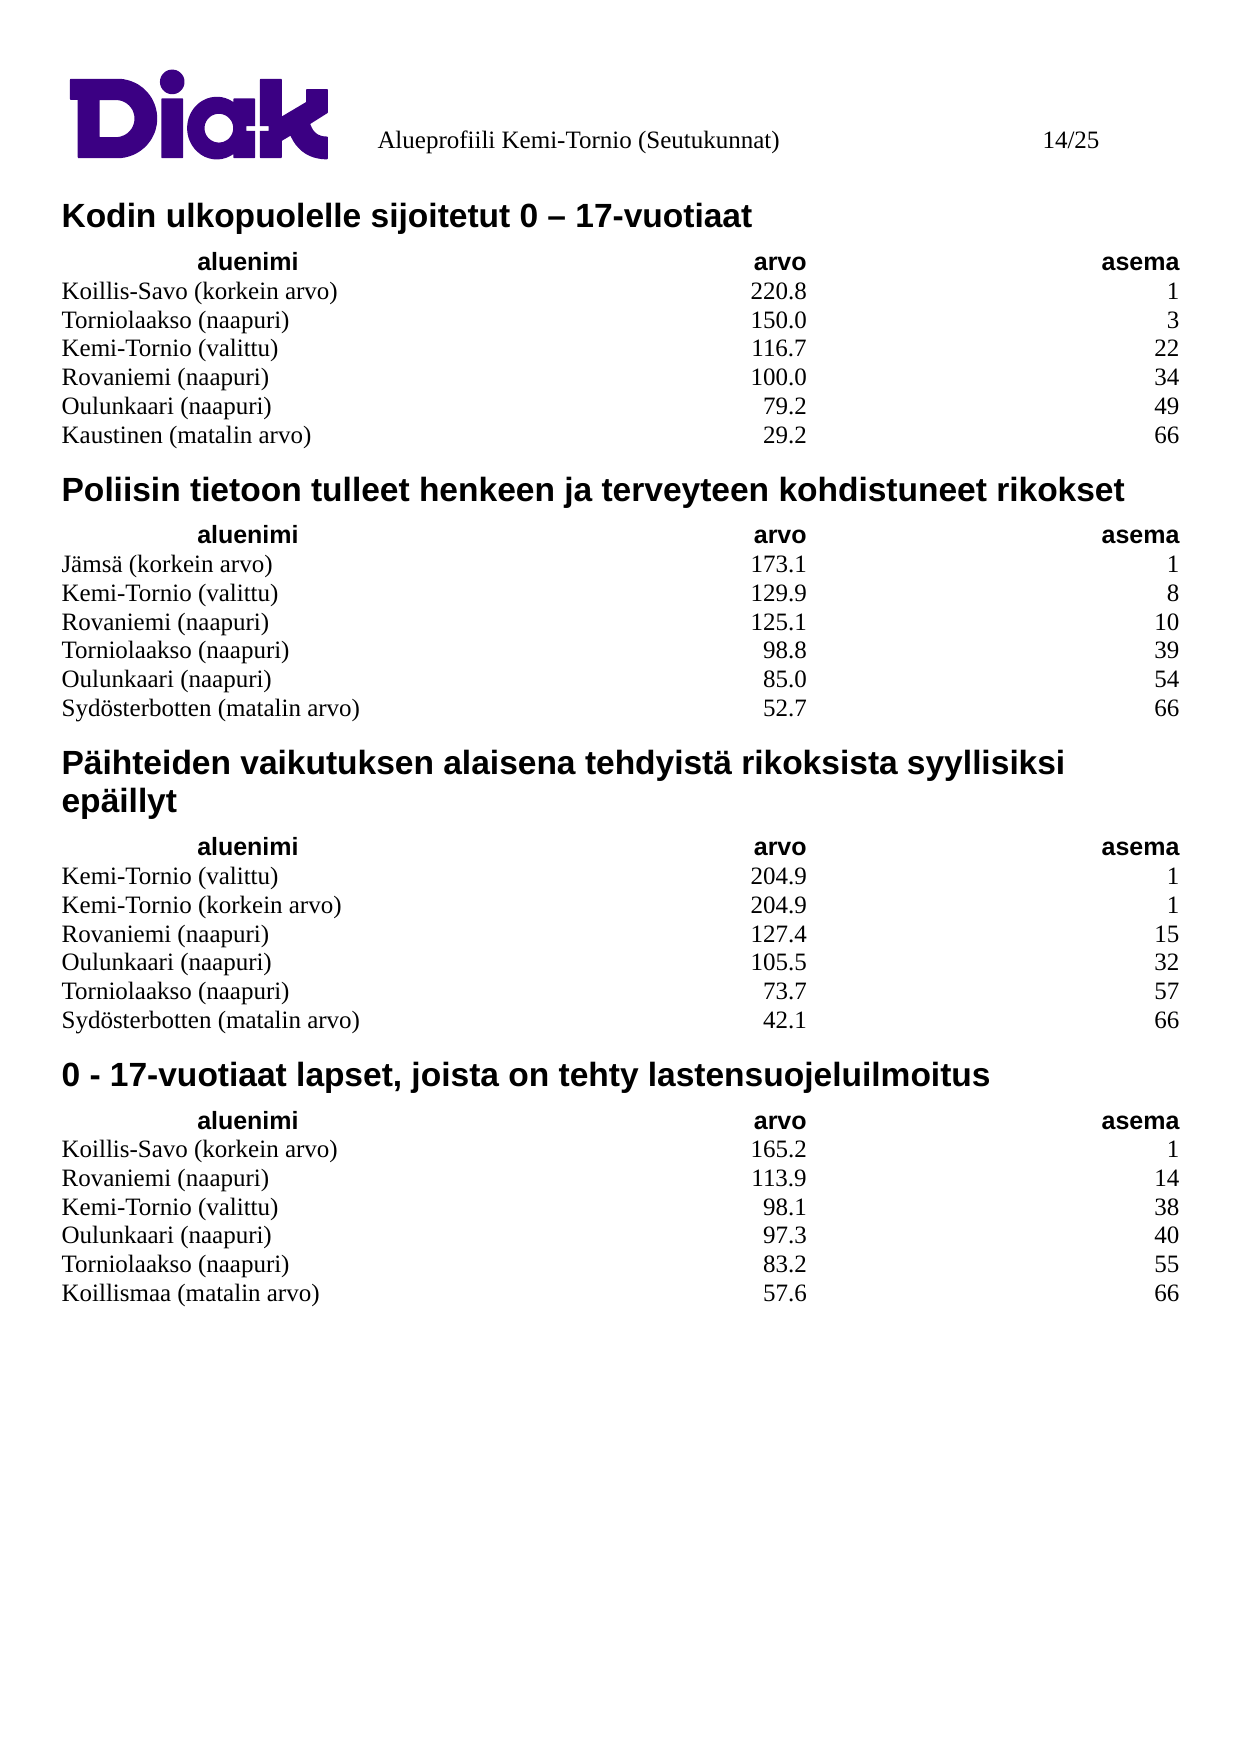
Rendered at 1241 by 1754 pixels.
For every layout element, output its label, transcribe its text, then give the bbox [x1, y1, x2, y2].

table_cell 1 [806, 890, 1179, 919]
table_cell 100.0 [434, 362, 806, 391]
table_cell 8 [806, 578, 1179, 607]
table_cell 204.9 [434, 890, 806, 919]
table_cell Kaustinen (matalin arvo) [61, 420, 434, 448]
table_header asema [806, 1106, 1179, 1134]
table_cell Koillis-Savo (korkein arvo) [61, 1134, 434, 1163]
table_cell Torniolaakso (naapuri) [61, 636, 434, 664]
table_cell 165.2 [434, 1134, 806, 1163]
table_cell 85.0 [434, 664, 806, 693]
table_header arvo [434, 521, 806, 549]
table_header aluenimi [61, 833, 434, 861]
table_cell 66 [806, 1005, 1179, 1034]
table_cell Rovaniemi (naapuri) [61, 607, 434, 636]
table_cell Kemi-Tornio (korkein arvo) [61, 890, 434, 919]
table_cell 220.8 [434, 276, 806, 305]
table_cell Rovaniemi (naapuri) [61, 1163, 434, 1192]
table_cell 204.9 [434, 861, 806, 890]
table_header asema [806, 247, 1179, 276]
table_cell 22 [806, 334, 1179, 362]
table_cell 34 [806, 362, 1179, 391]
table_header arvo [434, 833, 806, 861]
subtitle Poliisin tietoon tulleet henkeen ja terveyteen kohdistuneet rikokset [61, 469, 1179, 508]
table_cell 105.5 [434, 948, 806, 976]
table_cell 98.1 [434, 1192, 806, 1221]
table_cell 54 [806, 664, 1179, 693]
table_cell Rovaniemi (naapuri) [61, 362, 434, 391]
table_cell Kemi-Tornio (valittu) [61, 334, 434, 362]
table_cell 42.1 [434, 1005, 806, 1034]
table_cell 127.4 [434, 919, 806, 947]
table_cell Oulunkaari (naapuri) [61, 664, 434, 693]
table_cell 66 [806, 420, 1179, 448]
table_cell 79.2 [434, 391, 806, 420]
table_header arvo [434, 247, 806, 276]
table_cell 55 [806, 1249, 1179, 1278]
subtitle Kodin ulkopuolelle sijoitetut 0 – 17-vuotiaat [61, 196, 1179, 235]
table_header asema [806, 521, 1179, 549]
subtitle Päihteiden vaikutuksen alaisena tehdyistä rikoksista syyllisiksi epäillyt [61, 743, 1179, 820]
table_cell 10 [806, 607, 1179, 636]
table_cell Sydösterbotten (matalin arvo) [61, 1005, 434, 1034]
table_cell 173.1 [434, 549, 806, 578]
table_cell 57 [806, 976, 1179, 1005]
table_cell 1 [806, 549, 1179, 578]
table_cell 125.1 [434, 607, 806, 636]
table_cell 113.9 [434, 1163, 806, 1192]
table_cell 1 [806, 861, 1179, 890]
subtitle 0 - 17-vuotiaat lapset, joista on tehty lastensuojeluilmoitus [61, 1054, 1179, 1093]
table_header aluenimi [61, 521, 434, 549]
table_cell 38 [806, 1192, 1179, 1221]
table_cell 98.8 [434, 636, 806, 664]
table_cell 40 [806, 1221, 1179, 1249]
table_cell 129.9 [434, 578, 806, 607]
table_cell Torniolaakso (naapuri) [61, 305, 434, 333]
table_cell 73.7 [434, 976, 806, 1005]
table_cell Oulunkaari (naapuri) [61, 391, 434, 420]
table_cell 3 [806, 305, 1179, 333]
table_cell 1 [806, 276, 1179, 305]
table_cell Torniolaakso (naapuri) [61, 976, 434, 1005]
table_cell 52.7 [434, 693, 806, 722]
table_cell Rovaniemi (naapuri) [61, 919, 434, 947]
table_cell 150.0 [434, 305, 806, 333]
table_cell 57.6 [434, 1278, 806, 1307]
table_cell 15 [806, 919, 1179, 947]
table_cell Oulunkaari (naapuri) [61, 1221, 434, 1249]
table_header aluenimi [61, 1106, 434, 1134]
table_cell 97.3 [434, 1221, 806, 1249]
table_cell Kemi-Tornio (valittu) [61, 578, 434, 607]
table_cell 49 [806, 391, 1179, 420]
table_cell 116.7 [434, 334, 806, 362]
table_cell 83.2 [434, 1249, 806, 1278]
table_cell 32 [806, 948, 1179, 976]
table_cell Oulunkaari (naapuri) [61, 948, 434, 976]
table_cell Sydösterbotten (matalin arvo) [61, 693, 434, 722]
table_cell Koillismaa (matalin arvo) [61, 1278, 434, 1307]
table_cell 66 [806, 693, 1179, 722]
table_cell Kemi-Tornio (valittu) [61, 861, 434, 890]
table_cell Torniolaakso (naapuri) [61, 1249, 434, 1278]
table_cell Koillis-Savo (korkein arvo) [61, 276, 434, 305]
table_cell Kemi-Tornio (valittu) [61, 1192, 434, 1221]
table_cell 39 [806, 636, 1179, 664]
table_cell 14 [806, 1163, 1179, 1192]
table_cell 1 [806, 1134, 1179, 1163]
table_cell 29.2 [434, 420, 806, 448]
table_cell 66 [806, 1278, 1179, 1307]
table_header aluenimi [61, 247, 434, 276]
table_cell Jämsä (korkein arvo) [61, 549, 434, 578]
table_header asema [806, 833, 1179, 861]
table_header arvo [434, 1106, 806, 1134]
